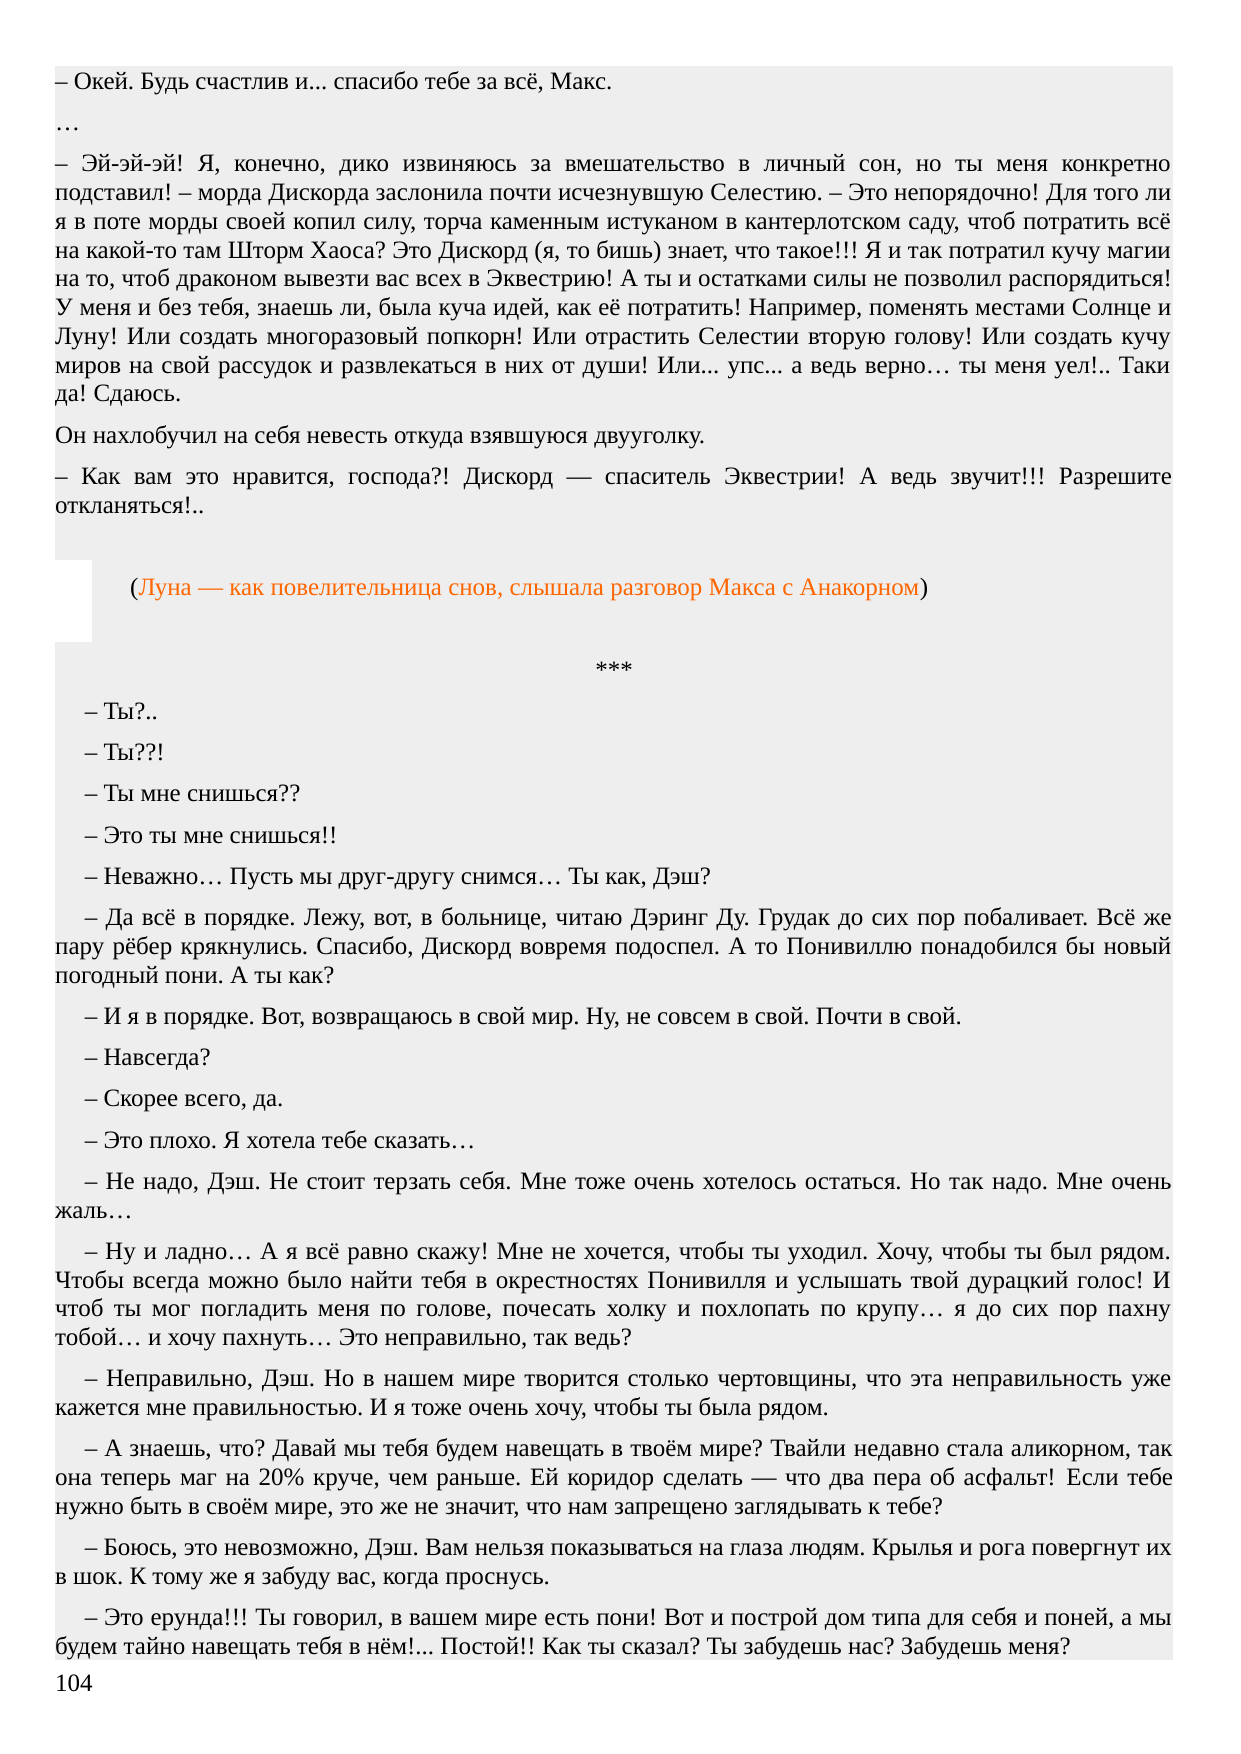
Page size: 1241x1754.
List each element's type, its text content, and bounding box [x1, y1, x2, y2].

text – Неважно… Пусть мы друг-другу снимся… Ты как, Дэш? [55, 861, 1173, 890]
text – Ты?.. [55, 696, 1173, 725]
text – Скорее всего, да. [55, 1083, 1173, 1112]
text – Ты??! [55, 737, 1173, 766]
text – Это плохо. Я хотела тебе сказать… [55, 1125, 1173, 1153]
text – Эй-эй-эй! Я, конечно, дико извиняюсь за вмешательство в личный сон, но ты меня конкретно подставил! – морда Дискорда заслонила почти исчезнувшую Селестию. – Это непорядочно! Для того ли я в поте морды своей копил силу, торча каменным истуканом в кантерлотском саду, чтоб потратить всё на какой-то там Шторм Хаоса? Это Дискорд (я, то бишь) знает, что такое!!! Я и так потратил кучу магии на то, чтоб драконом вывезти вас всех в Эквестрию! А ты и остатками силы не позволил распорядиться! У меня и без тебя, знаешь ли, была куча идей, как её потратить! Например, поменять местами Солнце и Луну! Или создать многоразовый попкорн! Или отрастить Селестии вторую голову! Или создать кучу миров на свой рассудок и развлекаться в них от души! Или... упс... а ведь верно… ты меня уел!.. Таки да! Сдаюсь. [55, 148, 1173, 407]
text – А знаешь, что? Давай мы тебя будем навещать в твоём мире? Твайли недавно стала аликорном, так она теперь маг на 20% круче, чем раньше. Ей коридор сделать — что два пера об асфальт! Если тебе нужно быть в своём мире, это же не значит, что нам запрещено заглядывать к тебе? [55, 1433, 1173, 1520]
text … [55, 107, 1173, 136]
text – Да всё в порядке. Лежу, вот, в больнице, читаю Дэринг Ду. Грудак до сих пор побаливает. Всё же пару рёбер крякнулись. Спасибо, Дискорд вовремя подоспел. А то Понивиллю понадобился бы новый погодный пони. А ты как? [55, 902, 1173, 988]
text – Неправильно, Дэш. Но в нашем мире творится столько чертовщины, что эта неправильность уже кажется мне правильностью. И я тоже очень хочу, чтобы ты была рядом. [55, 1363, 1173, 1421]
text – Ну и ладно… А я всё равно скажу! Мне не хочется, чтобы ты уходил. Хочу, чтобы ты был рядом. Чтобы всегда можно было найти тебя в окрестностях Понивилля и услышать твой дурацкий голос! И чтоб ты мог погладить меня по голове, почесать холку и похлопать по крупу… я до сих пор пахну тобой… и хочу пахнуть… Это неправильно, так ведь? [55, 1236, 1173, 1351]
text – Это ты мне снишься!! [55, 820, 1173, 848]
text – Ты мне снишься?? [55, 778, 1173, 807]
text – И я в порядке. Вот, возвращаюсь в свой мир. Ну, не совсем в свой. Почти в свой. [55, 1001, 1173, 1030]
text – Это ерунда!!! Ты говорил, в вашем мире есть пони! Вот и построй дом типа для себя и поней, а мы будем тайно навещать тебя в нём!... Постой!! Как ты сказал? Ты забудешь нас? Забудешь меня? [55, 1602, 1173, 1660]
text – Окей. Будь счастлив и... спасибо тебе за всё, Макс. [55, 66, 1173, 95]
text *** [55, 655, 1173, 683]
text – Как вам это нравится, господа?! Дискорд — спаситель Эквестрии! А ведь звучит!!! Разрешите откланяться!.. [55, 461, 1173, 518]
text Он нахлобучил на себя невесть откуда взявшуюся двууголку. [55, 420, 1173, 448]
list (Луна — как повелительница снов, слышала разговор Макса с Анакорном) [92, 572, 1173, 601]
text – Боюсь, это невозможно, Дэш. Вам нельзя показываться на глаза людям. Крылья и рога повергнут их в шок. К тому же я забуду вас, когда проснусь. [55, 1532, 1173, 1590]
text – Навсегда? [55, 1042, 1173, 1071]
text – Не надо, Дэш. Не стоит терзать себя. Мне тоже очень хотелось остаться. Но так надо. Мне очень жаль… [55, 1166, 1173, 1223]
